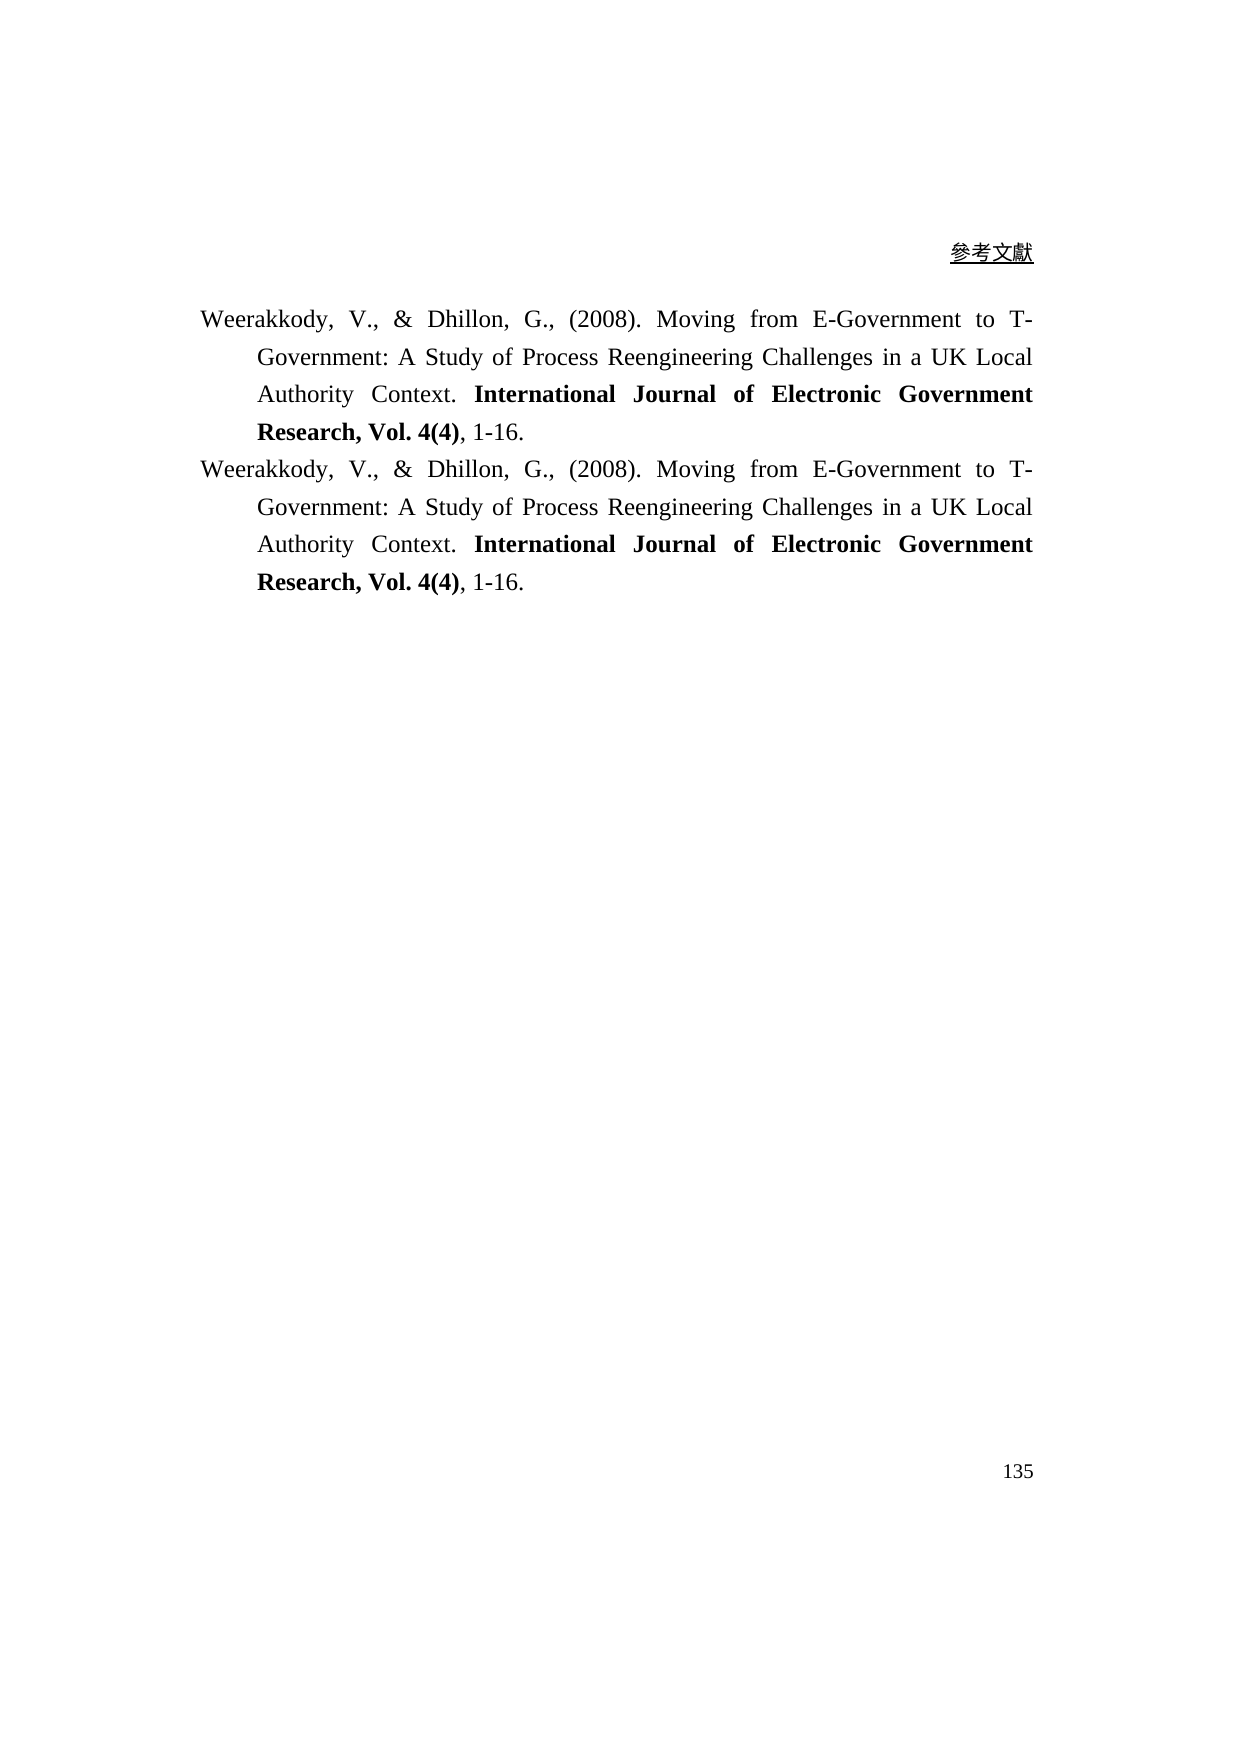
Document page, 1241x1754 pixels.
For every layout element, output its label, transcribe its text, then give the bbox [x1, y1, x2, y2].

text Weerakkody, V., & Dhillon, G., (2008). Moving from E-Government to T-Government: A Study of Process Reengineering Challenges in a UK Local Authority Context. International Journal of Electronic Government Research, Vol. 4(4), 1-16. [200, 295, 1033, 445]
text Weerakkody, V., & Dhillon, G., (2008). Moving from E-Government to T-Government: A Study of Process Reengineering Challenges in a UK Local Authority Context. International Journal of Electronic Government Research, Vol. 4(4), 1-16. [200, 445, 1033, 595]
